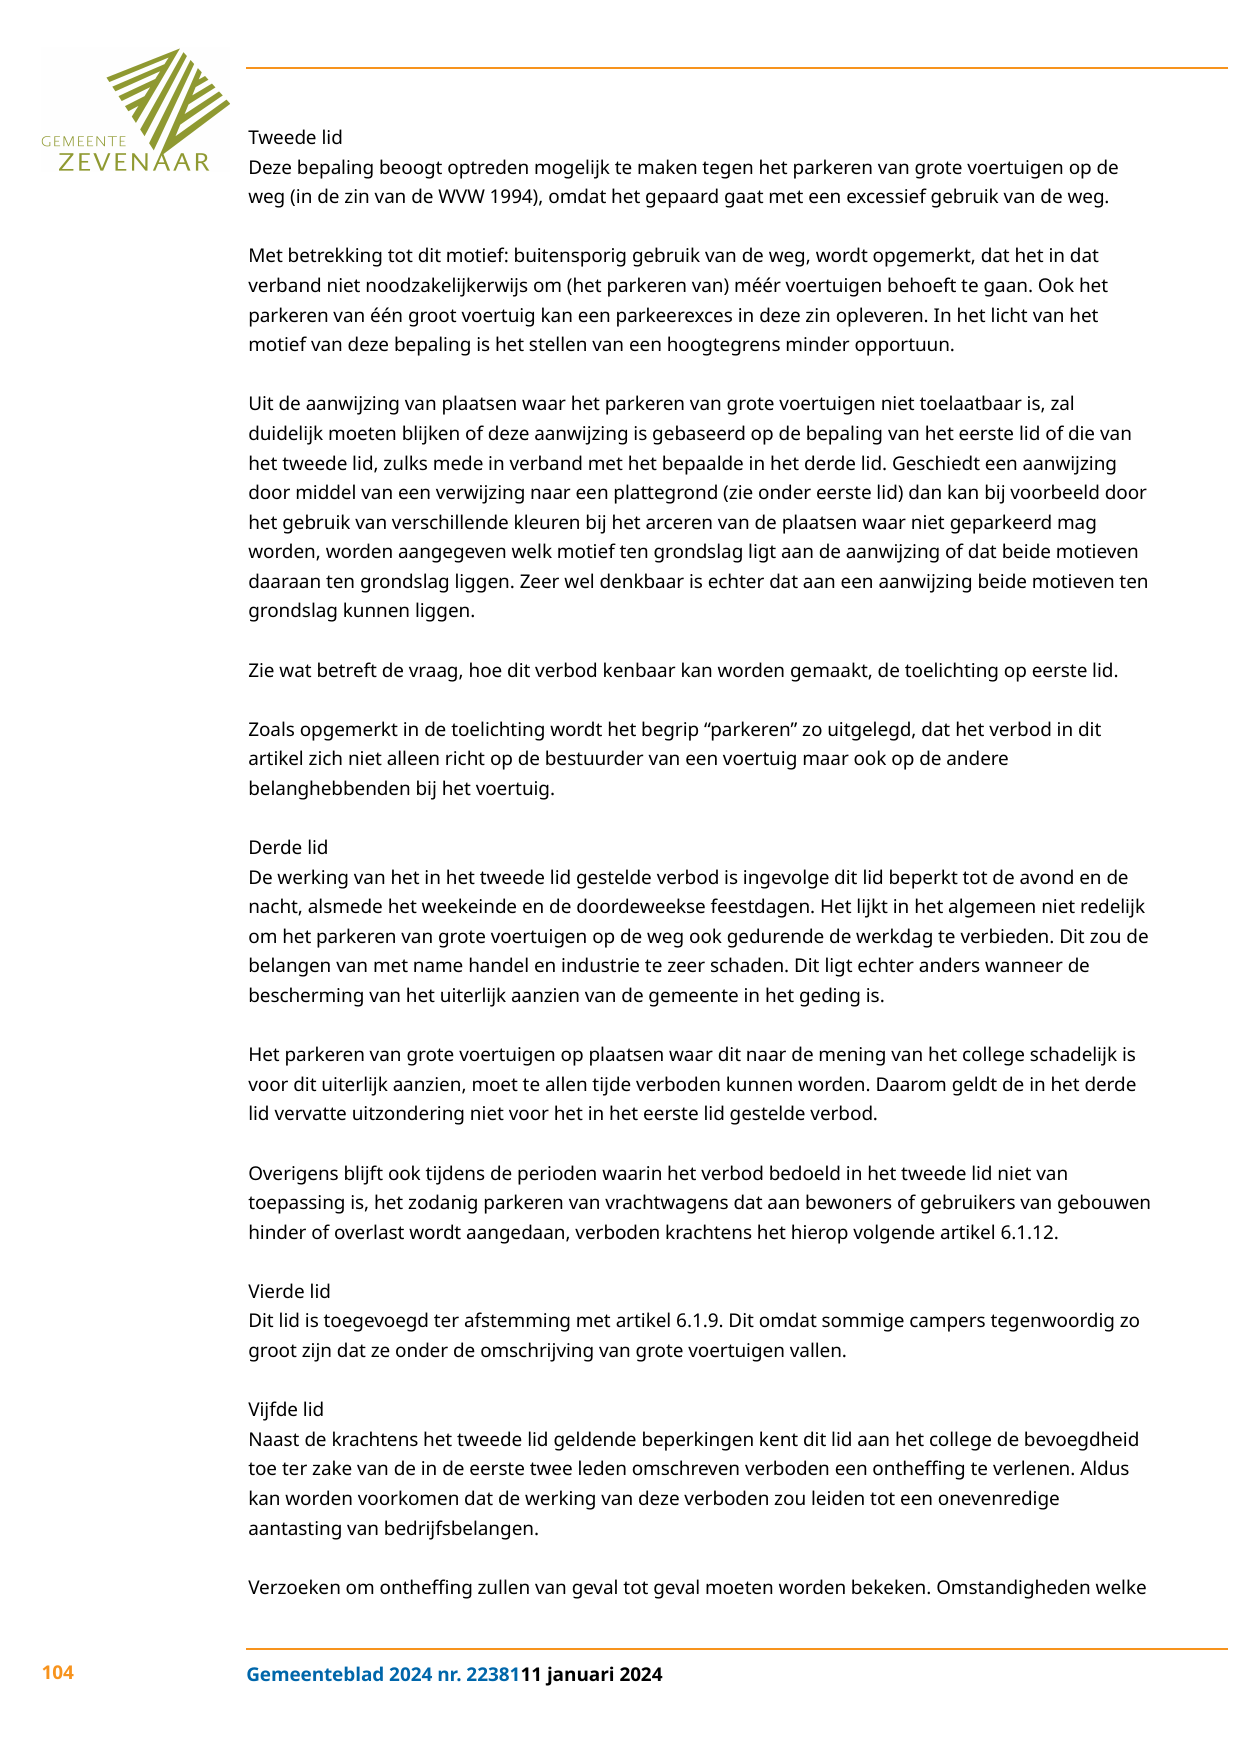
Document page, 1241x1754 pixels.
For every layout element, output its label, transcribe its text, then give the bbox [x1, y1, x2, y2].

text Uit de aanwijzing van plaatsen waar het parkeren van grote voertuigen niet toelaatbaar is, zal duidelijk moeten blijken of deze aanwijzing is gebaseerd op de bepaling van het eerste lid of die van het tweede lid, zulks mede in verband met het bepaalde in het derde lid. Geschiedt een aanwijzing door middel van een verwijzing naar een plattegrond (zie onder eerste lid) dan kan bij voorbeeld door het gebruik van verschillende kleuren bij het arceren van de plaatsen waar niet geparkeerd mag worden, worden aangegeven welk motief ten grondslag ligt aan de aanwijzing of dat beide motieven daaraan ten grondslag liggen. Zeer wel denkbaar is echter dat aan een aanwijzing beide motieven ten grondslag kunnen liggen. [248, 391, 1152, 623]
text Dit lid is toegevoegd ter afstemming met artikel 6.1.9. Dit omdat sommige campers tegenwoordig zo groot zijn dat ze onder de omschrijving van grote voertuigen vallen. [248, 1308, 1152, 1363]
text Verzoeken om ontheffing zullen van geval tot geval moeten worden bekeken. Omstandigheden welke [248, 1574, 1152, 1600]
text Naast de krachtens het tweede lid geldende beperkingen kent dit lid aan het college de bevoegdheid toe ter zake van de in de eerste twee leden omschreven verboden een ontheffing te verlenen. Aldus kan worden voorkomen dat de werking van deze verboden zou leiden tot een onevenredige aantasting van bedrijfsbelangen. [248, 1426, 1152, 1541]
text Overigens blijft ook tijdens de perioden waarin het verbod bedoeld in het tweede lid niet van toepassing is, het zodanig parkeren van vrachtwagens dat aan bewoners of gebruikers van gebouwen hinder of overlast wordt aangedaan, verboden krachtens het hierop volgende artikel 6.1.12. [248, 1160, 1152, 1245]
picture [41, 47, 231, 172]
text Het parkeren van grote voertuigen op plaatsen waar dit naar de mening van het college schadelijk is voor dit uiterlijk aanzien, moet te allen tijde verboden kunnen worden. Daarom geldt de in het derde lid vervatte uitzondering niet voor het in het eerste lid gestelde verbod. [248, 1041, 1152, 1126]
text Zie wat betreft de vraag, hoe dit verbod kenbaar kan worden gemaakt, de toelichting op eerste lid. [248, 657, 1152, 683]
text Zoals opgemerkt in de toelichting wordt het begrip “parkeren” zo uitgelegd, dat het verbod in dit artikel zich niet alleen richt op de bestuurder van een voertuig maar ook op de andere belanghebbenden bij het voertuig. [248, 716, 1152, 801]
text Derde lid [248, 834, 1152, 860]
text De werking van het in het tweede lid gestelde verbod is ingevolge dit lid beperkt tot de avond en de nacht, alsmede het weekeinde en de doordeweekse feestdagen. Het lijkt in het algemeen niet redelijk om het parkeren van grote voertuigen op de weg ook gedurende de werkdag te verbieden. Dit zou de belangen van met name handel en industrie te zeer schaden. Dit ligt echter anders wanneer de bescherming van het uiterlijk aanzien van de gemeente in het geding is. [248, 864, 1152, 1008]
text Met betrekking tot dit motief: buitensporig gebruik van de weg, wordt opgemerkt, dat het in dat verband niet noodzakelijkerwijs om (het parkeren van) méér voertuigen behoeft te gaan. Ook het parkeren van één groot voertuig kan een parkeerexces in deze zin opleveren. In het licht van het motief van deze bepaling is het stellen van een hoogtegrens minder opportuun. [248, 243, 1152, 357]
text Deze bepaling beoogt optreden mogelijk te maken tegen het parkeren van grote voertuigen op de weg (in de zin van de WVW 1994), omdat het gepaard gaat met een excessief gebruik van de weg. [248, 154, 1152, 209]
text Vierde lid [248, 1278, 1152, 1304]
text Vijfde lid [248, 1396, 1152, 1422]
text Tweede lid [248, 124, 1152, 150]
